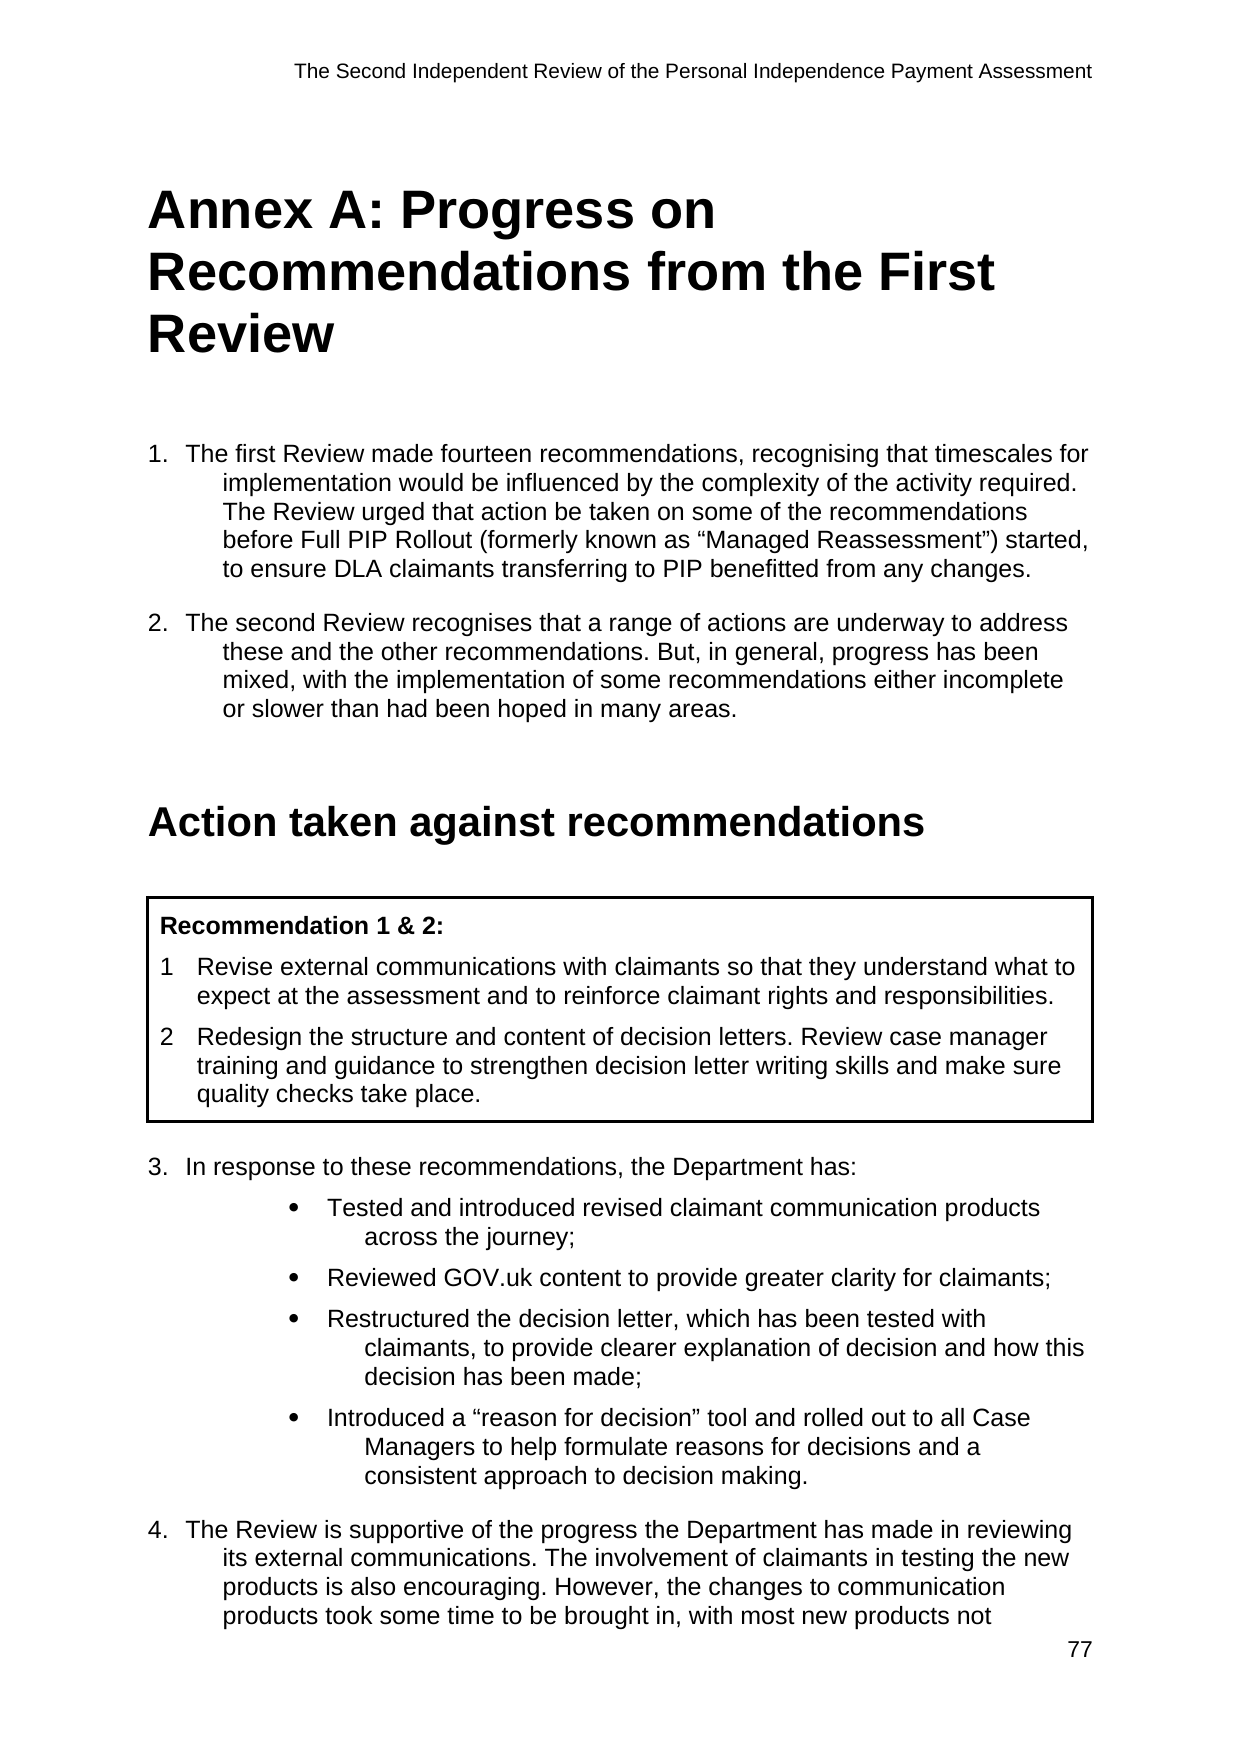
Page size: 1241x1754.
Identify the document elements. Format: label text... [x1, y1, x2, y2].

list Restructured the decision letter, which has been tested with claimants, to provide clearer explanation of decision and how this decision has been made; [289, 1304, 1092, 1391]
subtitle Action taken against recommendations [148, 798, 1092, 846]
list Introduced a “reason for decision” tool and rolled out to all Case Managers to help formulate reasons for decisions and a consistent approach to decision making. [289, 1403, 1092, 1490]
subtitle Annex A: Progress on Recommendations from the First Review [148, 177, 1092, 364]
list The second Review recognises that a range of actions are underway to address these and the other recommendations. But, in general, progress has been mixed, with the implementation of some recommendations either incomplete or slower than had been hoped in many areas. [148, 608, 1092, 723]
table_header Recommendation 1 & 2: 1 Revise external communications with claimants so that they understand what to expect at the assessment and to reinforce claimant rights and responsibilities. 2 Redesign the structure and content of decision letters. Review case manager training and guidance to strengthen decision letter writing skills and make sure quality checks take place. [149, 899, 1091, 1120]
list Tested and introduced revised claimant communication products across the journey; [289, 1193, 1092, 1251]
list Reviewed GOV.uk content to provide greater clarity for claimants; [289, 1263, 1092, 1292]
list In response to these recommendations, the Department has: [148, 1152, 1092, 1181]
list The first Review made fourteen recommendations, recognising that timescales for implementation would be influenced by the complexity of the activity required. The Review urged that action be taken on some of the recommendations before Full PIP Rollout (formerly known as “Managed Reassessment”) started, to ensure DLA claimants transferring to PIP benefitted from any changes. [148, 439, 1092, 583]
list The Review is supportive of the progress the Department has made in reviewing its external communications. The involvement of claimants in testing the new products is also encouraging. However, the changes to communication products took some time to be brought in, with most new products not [148, 1515, 1092, 1630]
